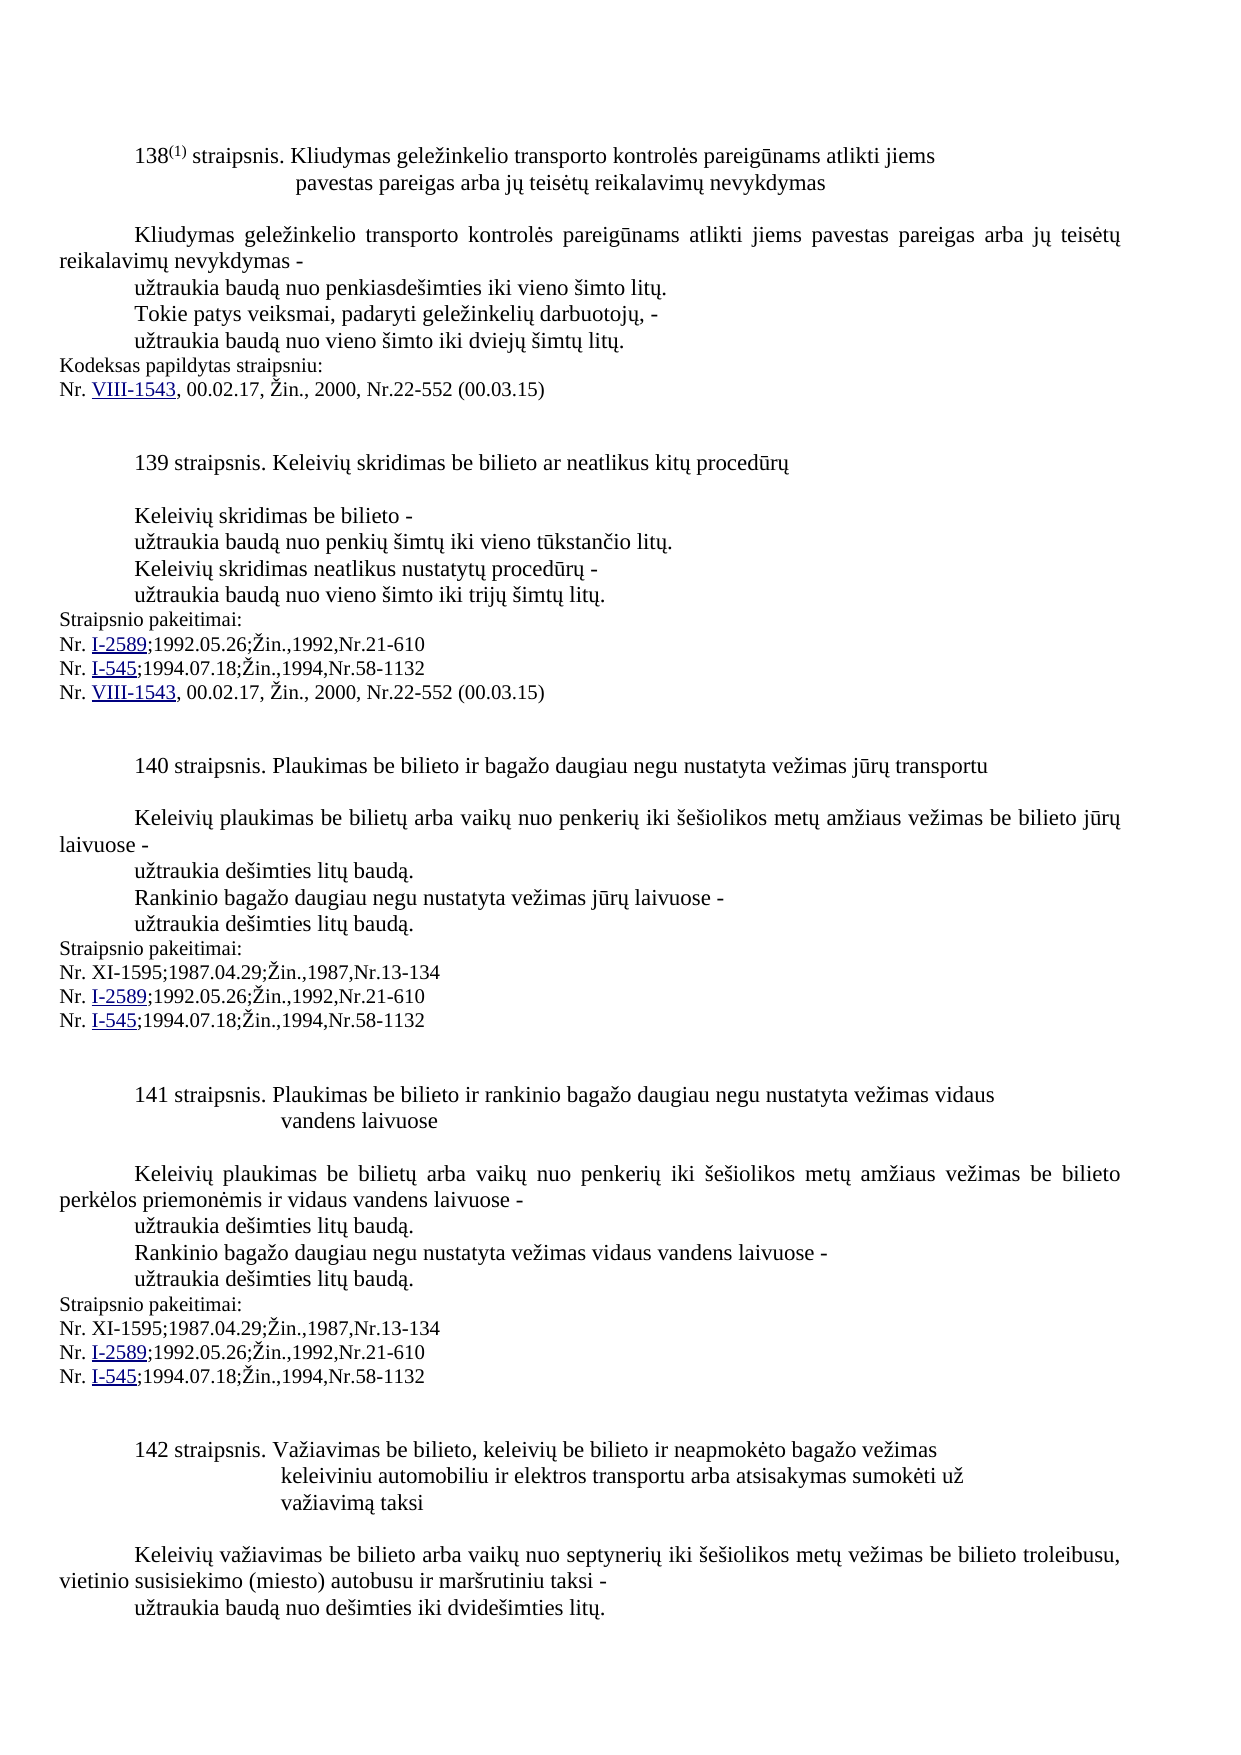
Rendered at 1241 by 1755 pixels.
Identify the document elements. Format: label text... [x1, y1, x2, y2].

text 141 straipsnis. Plaukimas be bilieto ir rankinio bagažo daugiau negu nustatyta vežimas vidaus [59, 1081, 1122, 1107]
text Keleivių skridimas neatlikus nustatytų procedūrų - [59, 555, 1122, 581]
text pavestas pareigas arba jų teisėtų reikalavimų nevykdymas [295, 168, 1122, 195]
text užtraukia baudą nuo dešimties iki dvidešimties litų. [59, 1594, 1122, 1620]
text 138(1) straipsnis. Kliudymas geležinkelio transporto kontrolės pareigūnams atlikti jiems [134, 142, 1122, 168]
text užtraukia baudą nuo penkiasdešimties iki vieno šimto litų. [59, 274, 1122, 300]
text 140 straipsnis. Plaukimas be bilieto ir bagažo daugiau negu nustatyta vežimas jūrų transportu [59, 752, 1122, 778]
text Nr. I-545;1994.07.18;Žin.,1994,Nr.58-1132 [59, 1008, 1122, 1032]
text Straipsnio pakeitimai: [59, 607, 1122, 631]
text užtraukia baudą nuo vieno šimto iki trijų šimtų litų. [59, 581, 1122, 607]
text užtraukia dešimties litų baudą. [59, 1212, 1122, 1239]
text Nr. I-2589;1992.05.26;Žin.,1992,Nr.21-610 [59, 631, 1122, 656]
text keleiviniu automobiliu ir elektros transportu arba atsisakymas sumokėti už [281, 1462, 1122, 1488]
text Tokie patys veiksmai, padaryti geležinkelių darbuotojų, - [59, 300, 1122, 327]
text Nr. XI-1595;1987.04.29;Žin.,1987,Nr.13-134 [59, 1316, 1122, 1339]
text važiavimą taksi [281, 1488, 1122, 1515]
text Keleivių plaukimas be bilietų arba vaikų nuo penkerių iki šešiolikos metų amžiaus vežimas be bilieto jūrų laivuose - [59, 804, 1122, 857]
text užtraukia dešimties litų baudą. [59, 910, 1122, 936]
text Straipsnio pakeitimai: [59, 936, 1122, 960]
text Nr. VIII-1543, 00.02.17, Žin., 2000, Nr.22-552 (00.03.15) [59, 377, 1122, 401]
text Nr. I-2589;1992.05.26;Žin.,1992,Nr.21-610 [59, 984, 1122, 1008]
text Nr. VIII-1543, 00.02.17, Žin., 2000, Nr.22-552 (00.03.15) [59, 679, 1122, 704]
text Straipsnio pakeitimai: [59, 1291, 1122, 1316]
text Rankinio bagažo daugiau negu nustatyta vežimas vidaus vandens laivuose - [59, 1239, 1122, 1265]
text Nr. XI-1595;1987.04.29;Žin.,1987,Nr.13-134 [59, 960, 1122, 984]
text Nr. I-545;1994.07.18;Žin.,1994,Nr.58-1132 [59, 656, 1122, 679]
text užtraukia baudą nuo vieno šimto iki dviejų šimtų litų. [59, 327, 1122, 353]
text Nr. I-2589;1992.05.26;Žin.,1992,Nr.21-610 [59, 1339, 1122, 1364]
text užtraukia baudą nuo penkių šimtų iki vieno tūkstančio litų. [59, 528, 1122, 555]
text Keleivių važiavimas be bilieto arba vaikų nuo septynerių iki šešiolikos metų vežimas be bilieto troleibusu, vietinio susisiekimo (miesto) autobusu ir maršrutiniu taksi - [59, 1541, 1122, 1594]
text 142 straipsnis. Važiavimas be bilieto, keleivių be bilieto ir neapmokėto bagažo vežimas [134, 1436, 1122, 1462]
text užtraukia dešimties litų baudą. [59, 1265, 1122, 1291]
text Keleivių plaukimas be bilietų arba vaikų nuo penkerių iki šešiolikos metų amžiaus vežimas be bilieto perkėlos priemonėmis ir vidaus vandens laivuose - [59, 1160, 1122, 1212]
text Kliudymas geležinkelio transporto kontrolės pareigūnams atlikti jiems pavestas pareigas arba jų teisėtų reikalavimų nevykdymas - [59, 221, 1122, 274]
text 139 straipsnis. Keleivių skridimas be bilieto ar neatlikus kitų procedūrų [59, 449, 1122, 476]
text vandens laivuose [59, 1107, 1122, 1133]
text Kodeksas papildytas straipsniu: [59, 353, 1122, 377]
text Keleivių skridimas be bilieto - [59, 502, 1122, 528]
text Rankinio bagažo daugiau negu nustatyta vežimas jūrų laivuose - [59, 883, 1122, 910]
text užtraukia dešimties litų baudą. [59, 857, 1122, 883]
text Nr. I-545;1994.07.18;Žin.,1994,Nr.58-1132 [59, 1364, 1122, 1388]
